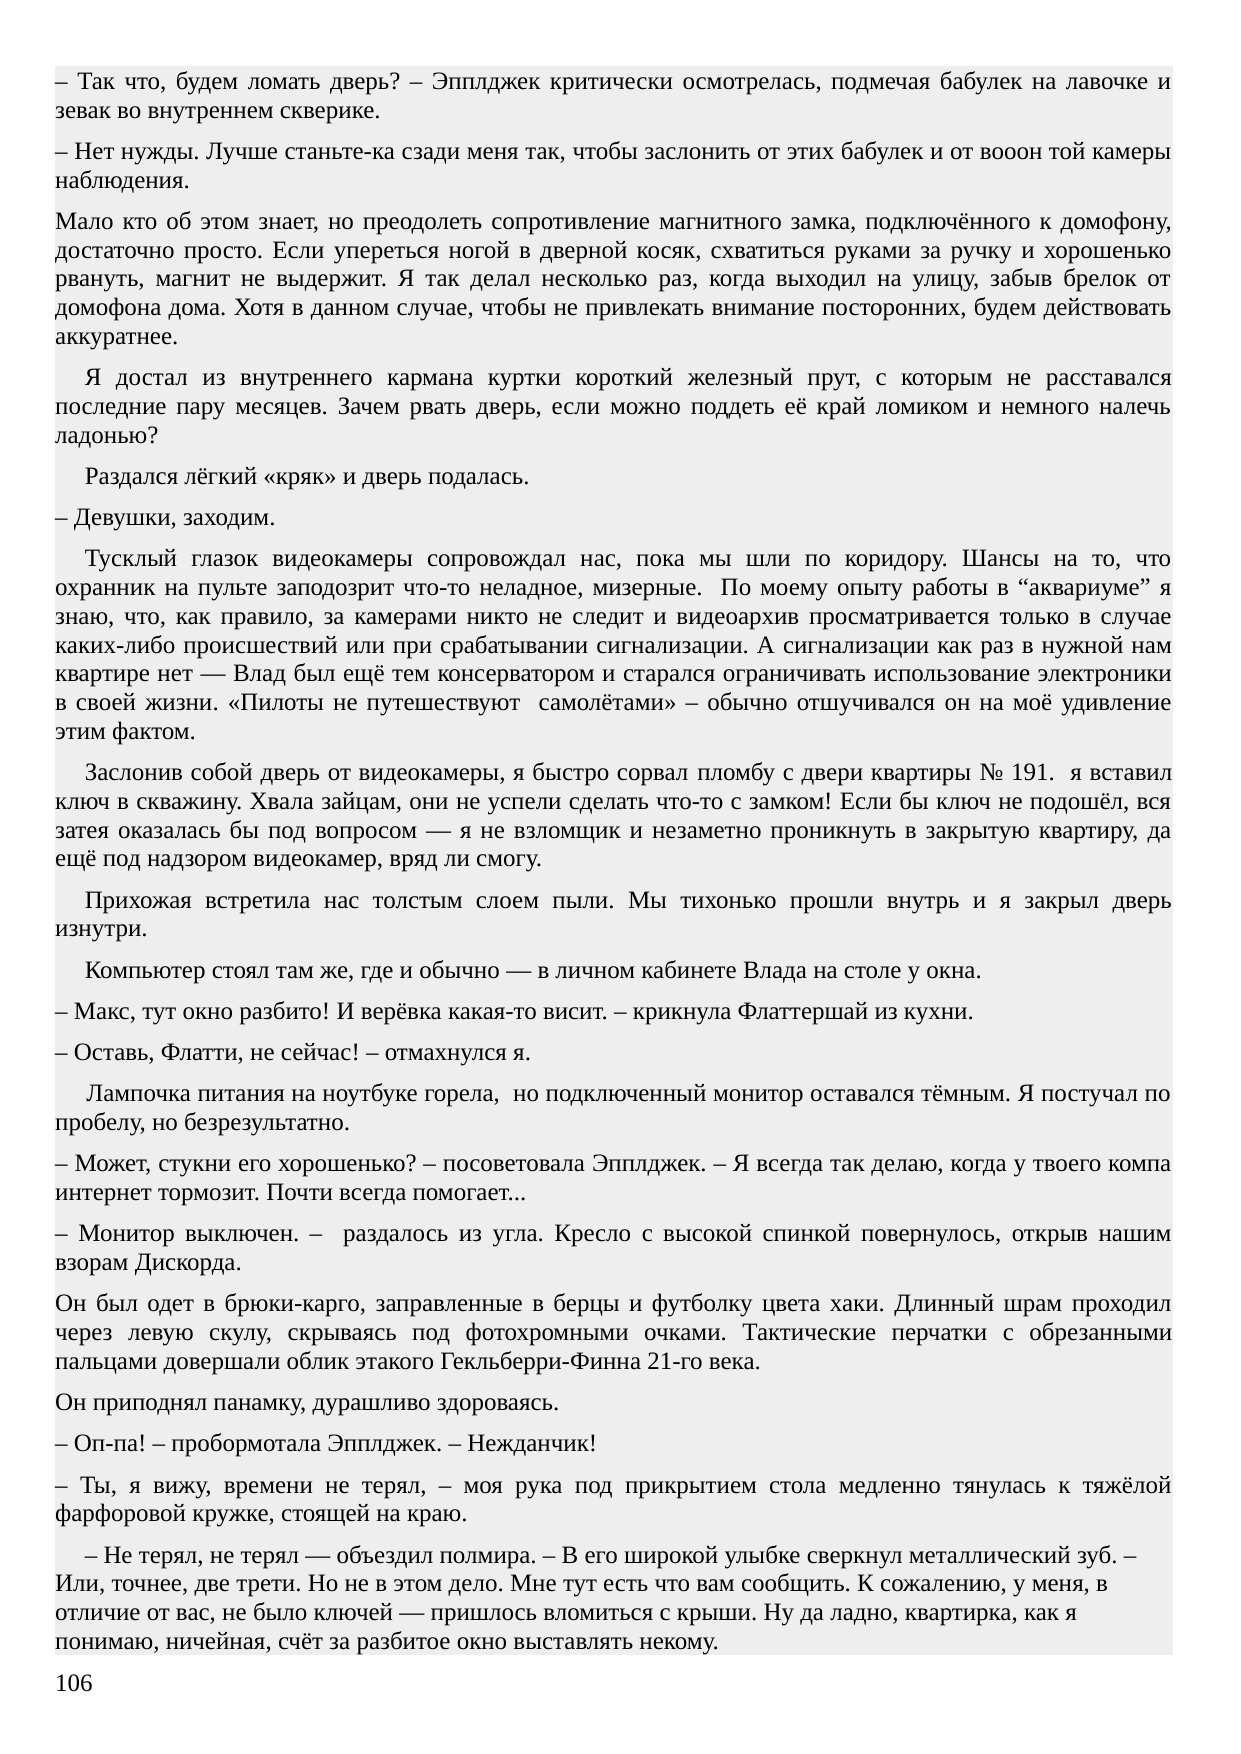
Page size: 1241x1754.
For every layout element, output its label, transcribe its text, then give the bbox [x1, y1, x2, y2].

text Я достал из внутреннего кармана куртки короткий железный прут, с которым не расставался последние пару месяцев. Зачем рвать дверь, если можно поддеть её край ломиком и немного налечь ладонью? [55, 362, 1173, 448]
text – Оставь, Флатти, не сейчас! – отмахнулся я. [55, 1037, 1173, 1066]
text – Монитор выключен. – раздалось из угла. Кресло с высокой спинкой повернулось, открыв нашим взорам Дискорда. [55, 1218, 1173, 1276]
text Заслонив собой дверь от видеокамеры, я быстро сорвал пломбу с двери квартиры № 191. я вставил ключ в скважину. Хвала зайцам, они не успели сделать что-то с замком! Если бы ключ не подошёл, вся затея оказалась бы под вопросом — я не взломщик и незаметно проникнуть в закрытую квартиру, да ещё под надзором видеокамер, вряд ли смогу. [55, 757, 1173, 872]
text Он был одет в брюки-карго, заправленные в берцы и футболку цвета хаки. Длинный шрам проходил через левую скулу, скрываясь под фотохромными очками. Тактические перчатки с обрезанными пальцами довершали облик этакого Гекльберри-Финна 21-го века. [55, 1288, 1173, 1375]
text Компьютер стоял там же, где и обычно — в личном кабинете Влада на столе у окна. [55, 955, 1173, 983]
text – Оп-па! – пробормотала Эпплджек. – Нежданчик! [55, 1428, 1173, 1457]
text Лампочка питания на ноутбуке горела, но подключенный монитор оставался тёмным. Я постучал по пробелу, но безрезультатно. [55, 1078, 1173, 1136]
text Тусклый глазок видеокамеры сопровождал нас, пока мы шли по коридору. Шансы на то, что охранник на пульте заподозрит что-то неладное, мизерные. По моему опыту работы в “аквариуме” я знаю, что, как правило, за камерами никто не следит и видеоархив просматривается только в случае каких-либо происшествий или при срабатывании сигнализации. А сигнализации как раз в нужной нам квартире нет — Влад был ещё тем консерватором и старался ограничивать использование электроники в своей жизни. «Пилоты не путешествуют самолётами» – обычно отшучивался он на моё удивление этим фактом. [55, 543, 1173, 745]
text – Не терял, не терял — объездил полмира. – В его широкой улыбке сверкнул металлический зуб. – Или, точнее, две трети. Но не в этом дело. Мне тут есть что вам сообщить. К сожалению, у меня, в отличие от вас, не было ключей — пришлось вломиться с крыши. Ну да ладно, квартирка, как я понимаю, ничейная, счёт за разбитое окно выставлять некому. [55, 1540, 1173, 1655]
text – Девушки, заходим. [55, 502, 1173, 531]
text Прихожая встретила нас толстым слоем пыли. Мы тихонько прошли внутрь и я закрыл дверь изнутри. [55, 885, 1173, 942]
text – Так что, будем ломать дверь? – Эпплджек критически осмотрелась, подмечая бабулек на лавочке и зевак во внутреннем скверике. [55, 66, 1173, 123]
text Он приподнял панамку, дурашливо здороваясь. [55, 1387, 1173, 1416]
text – Нет нужды. Лучше станьте-ка сзади меня так, чтобы заслонить от этих бабулек и от вооон той камеры наблюдения. [55, 136, 1173, 193]
text – Ты, я вижу, времени не терял, – моя рука под прикрытием стола медленно тянулась к тяжёлой фарфоровой кружке, стоящей на краю. [55, 1470, 1173, 1527]
list Мало кто об этом знает, но преодолеть сопротивление магнитного замка, подключённого к домофону, достаточно просто. Если упереться ногой в дверной косяк, схватиться руками за ручку и хорошенько рвануть, магнит не выдержит. Я так делал несколько раз, когда выходил на улицу, забыв брелок от домофона дома. Хотя в данном случае, чтобы не привлекать внимание посторонних, будем действовать аккуратнее. [55, 206, 1173, 350]
text Раздался лёгкий «кряк» и дверь подалась. [55, 461, 1173, 490]
text – Макс, тут окно разбито! И верёвка какая-то висит. – крикнула Флаттершай из кухни. [55, 996, 1173, 1025]
text – Может, стукни его хорошенько? – посоветовала Эпплджек. – Я всегда так делаю, когда у твоего компа интернет тормозит. Почти всегда помогает... [55, 1148, 1173, 1206]
